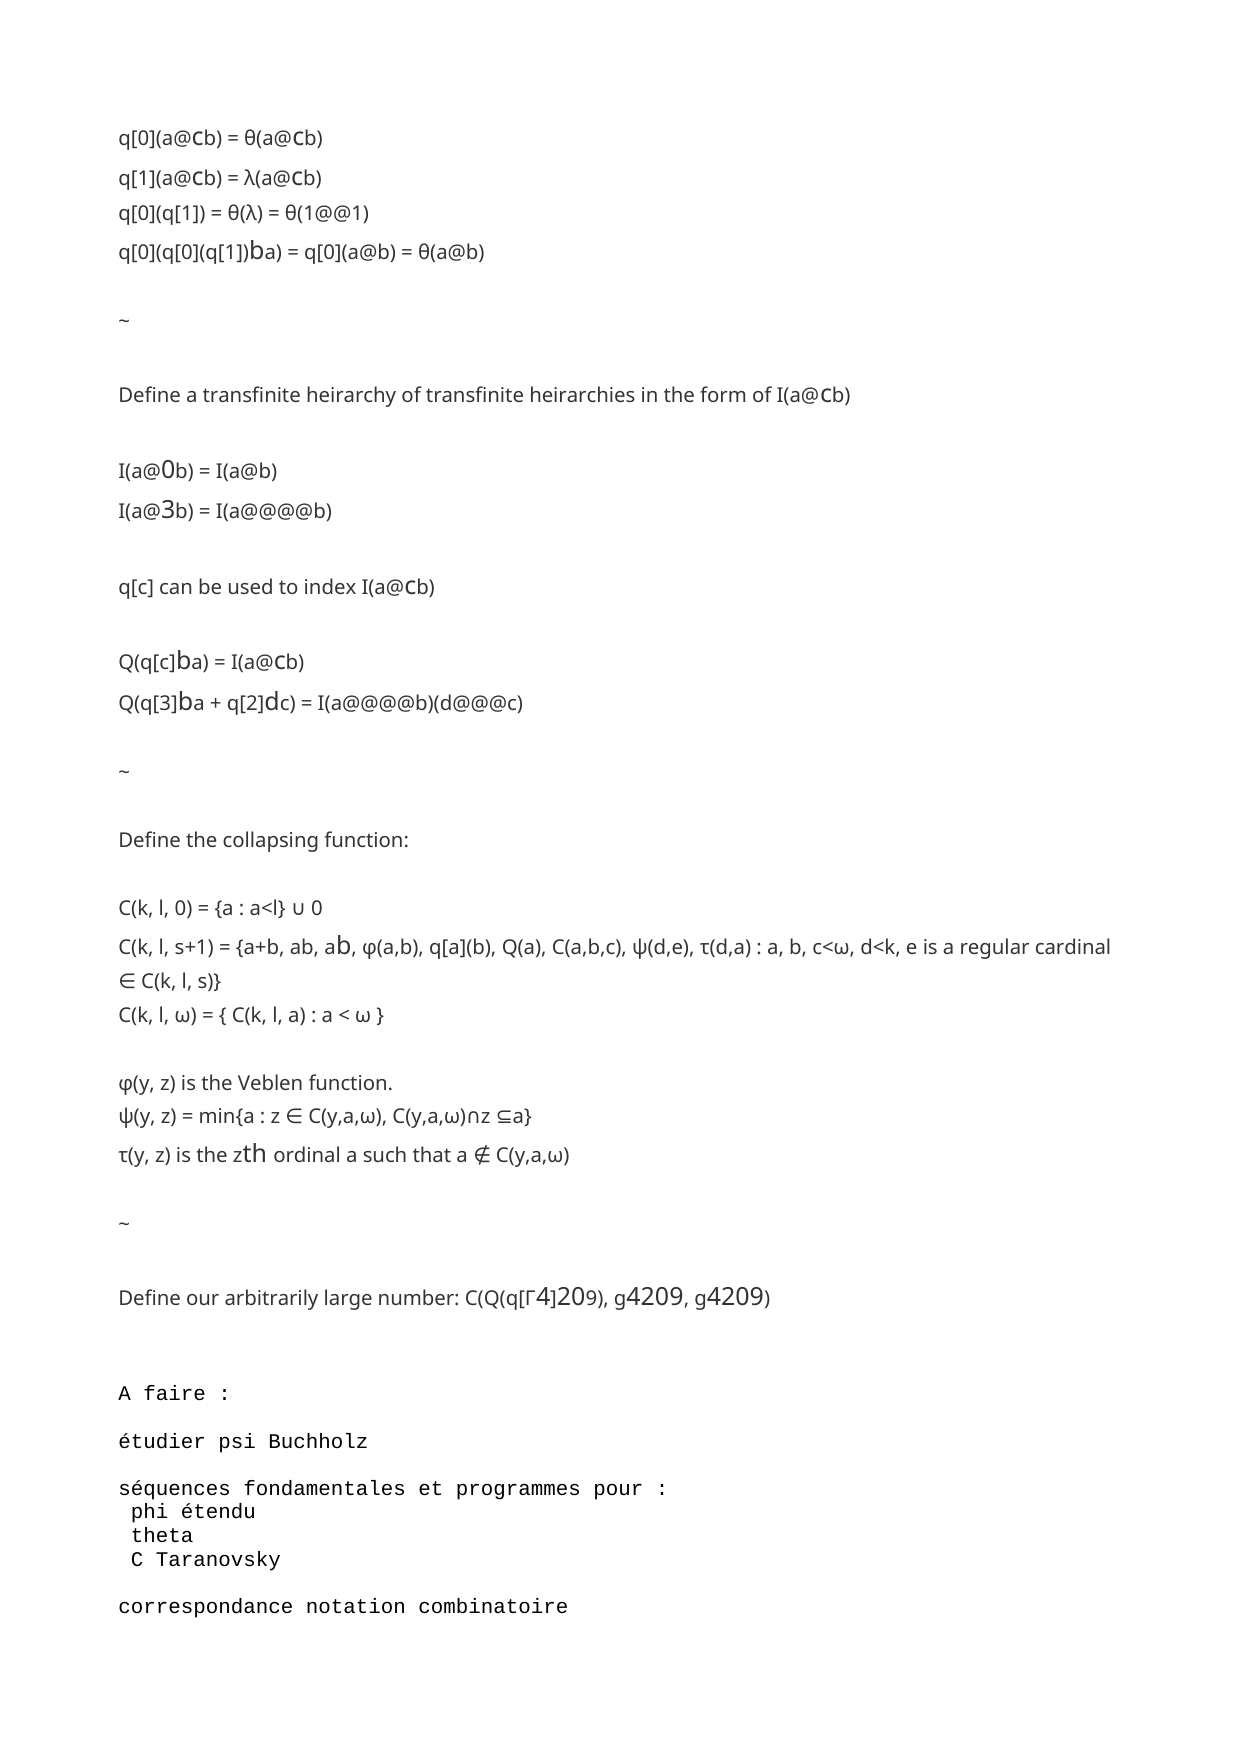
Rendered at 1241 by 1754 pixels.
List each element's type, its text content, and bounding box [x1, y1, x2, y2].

text étudier psi Buchholz [118, 1431, 1122, 1454]
text q[0](a@cb) = θ(a@cb) q[1](a@cb) = λ(a@cb) q[0](q[1]) = θ(λ) = θ(1@@1) q[0](q[0](q[1])ba) = q[0](a@b) = θ(a@b) ~ Define a transfinite heirarchy of transfinite heirarchies in the form of I(a@cb) I(a@0b) = I(a@b) I(a@3b) = I(a@@@@b) q[c] can be used to index I(a@cb) Q(q[c]ba) = I(a@cb) Q(q[3]ba + q[2]dc) = I(a@@@@b)(d@@@c) ~ Define the collapsing function: C(k, l, 0) = {a : a<l} ∪ 0 C(k, l, s+1) = {a+b, ab, ab, φ(a,b), q[a](b), Q(a), C(a,b,c), ψ(d,e), τ(d,a) : a, b, c<ω, d<k, e is a regular cardinal ∈ C(k, l, s)} C(k, l, ω) = { C(k, l, a) : a < ω } φ(y, z) is the Veblen function. ψ(y, z) = min{a : z ∈ C(y,a,ω), C(y,a,ω)∩z ⊆a} τ(y, z) is the zth ordinal a such that a ∉ C(y,a,ω) ~ Define our arbitrarily large number: C(Q(q[Γ4]209), g4209, g4209) [118, 118, 1122, 1313]
text theta [118, 1525, 1122, 1549]
text C Taranovsky [118, 1549, 1122, 1572]
text correspondance notation combinatoire [118, 1596, 1122, 1620]
text séquences fondamentales et programmes pour : [118, 1478, 1122, 1502]
text phi étendu [118, 1502, 1122, 1525]
text A faire : [118, 1383, 1122, 1407]
